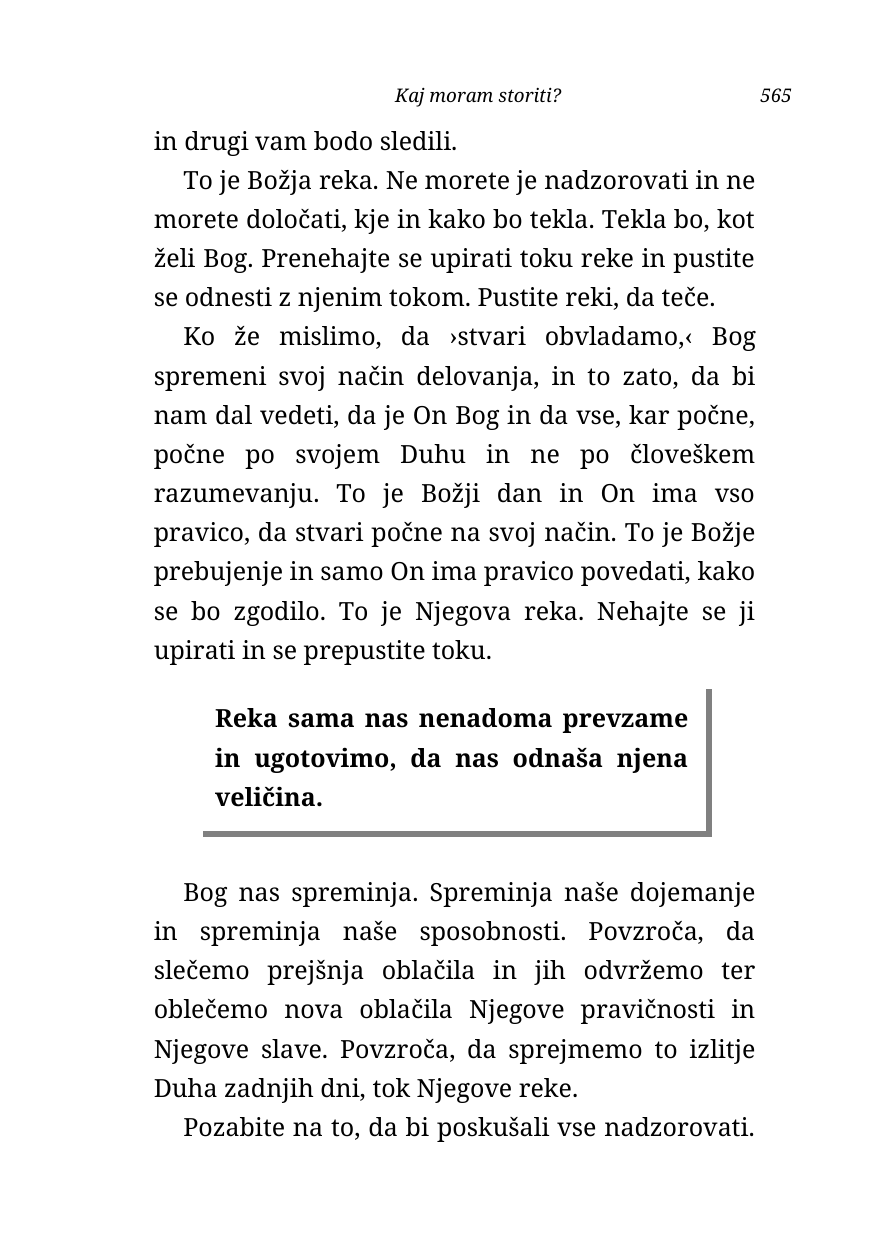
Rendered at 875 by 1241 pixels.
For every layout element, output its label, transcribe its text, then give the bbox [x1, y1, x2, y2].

text Bog nas spreminja. Spreminja naše dojemanje in spreminja naše sposobnosti. Povzroča, da slečemo prejšnja oblačila in jih odvržemo ter oblečemo nova oblačila Njegove pravičnosti in Njegove slave. Povzroča, da sprejmemo to izlitje Duha zadnjih dni, tok Njegove reke. [153, 875, 756, 1104]
text Pozabite na to, da bi poskušali vse nadzorovati. [153, 1110, 756, 1144]
text Ko že mislimo, da ›stvari obvladamo,‹ Bog spremeni svoj način delovanja, in to zato, da bi nam dal vedeti, da je On Bog in da vse, kar počne, počne po svojem Duhu in ne po človeškem razumevanju. To je Božji dan in On ima vso pravico, da stvari počne na svoj način. To je Božje prebujenje in samo On ima pravico povedati, kako se bo zgodilo. To je Njegova reka. Nehajte se ji upirati in se prepustite toku. [153, 319, 756, 666]
text Reka sama nas nenadoma prevzame in ugotovimo, da nas odnaša njena veličina. [197, 683, 706, 831]
text To je Božja reka. Ne morete je nadzorovati in ne morete določati, kje in kako bo tekla. Tekla bo, kot želi Bog. Prenehajte se upirati toku reke in pustite se odnesti z njenim tokom. Pustite reki, da teče. [153, 162, 756, 314]
text in drugi vam bodo sledili. [153, 123, 756, 157]
